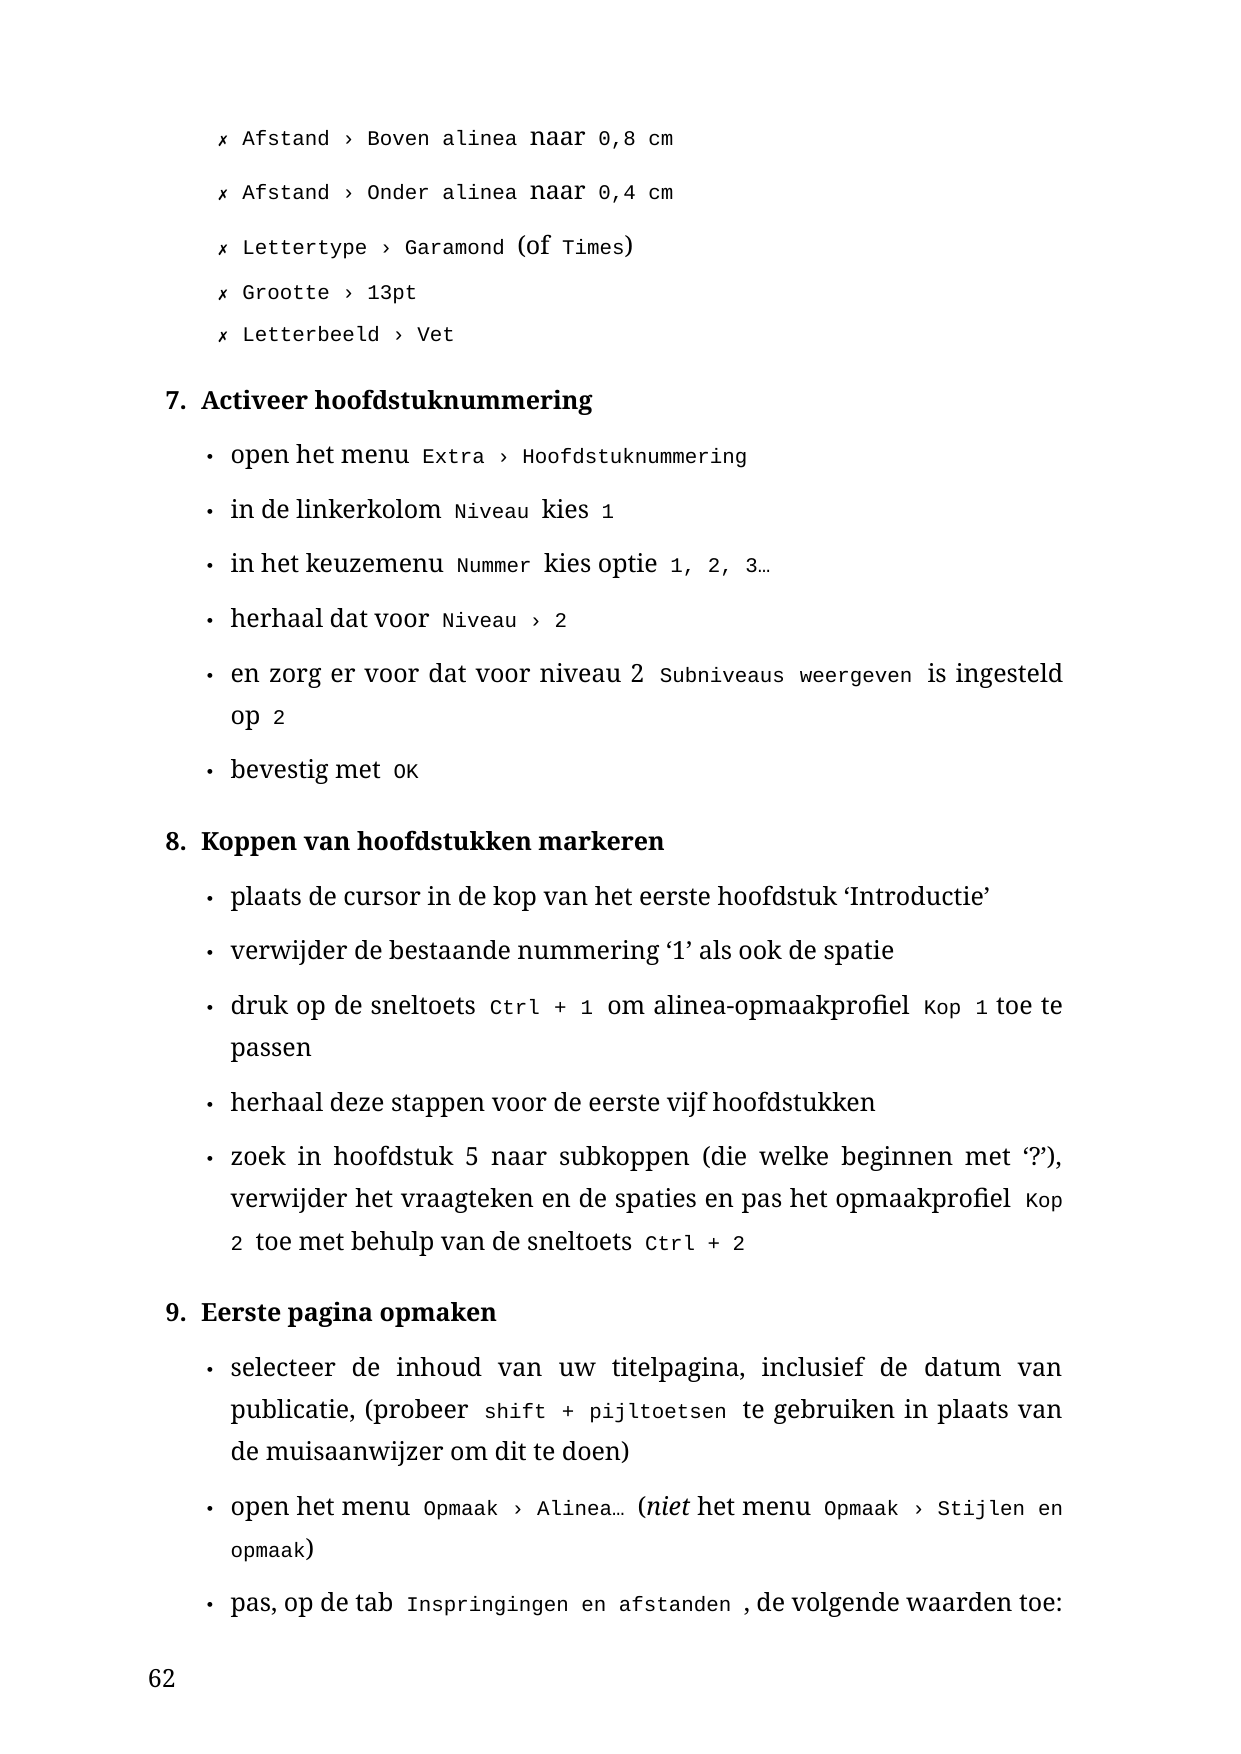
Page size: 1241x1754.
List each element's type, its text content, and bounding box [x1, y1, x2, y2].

list in het keuzemenu Nummer kies optie 1, 2, 3… [207, 546, 1063, 580]
list plaats de cursor in de kop van het eerste hoofdstuk ‘Introductie’ [207, 878, 1063, 912]
list selecteer de inhoud van uw titelpagina, inclusief de datum van publicatie, (probeer shift + pijltoetsen te gebruiken in plaats van de muisaanwijzer om dit te doen) [207, 1349, 1063, 1468]
list Letterbeeld › Vet [218, 323, 1063, 347]
list pas, op de tab Inspringingen en afstanden , de volgende waarden toe: [207, 1585, 1063, 1619]
list druk op de sneltoets Ctrl + 1 om alinea-opmaakprofiel Kop 1 toe te passen [207, 987, 1063, 1064]
list herhaal dat voor Niveau › 2 [207, 601, 1063, 635]
list Afstand › Onder alinea naar 0,4 cm [218, 173, 1063, 207]
list en zorg er voor dat voor niveau 2 Subniveaus weergeven is ingesteld op 2 [207, 655, 1063, 731]
list open het menu Extra › Hoofdstuknummering [207, 437, 1063, 471]
list Eerste pagina opmaken [165, 1295, 1063, 1329]
list verwijder de bestaande nummering ‘1’ als ook de spatie [207, 933, 1063, 967]
list in de linkerkolom Niveau kies 1 [207, 491, 1063, 526]
list zoek in hoofdstuk 5 naar subkoppen (die welke beginnen met ‘?’), verwijder het vraagteken en de spaties en pas het opmaakprofiel Kop 2 toe met behulp van de sneltoets Ctrl + 2 [207, 1139, 1063, 1257]
list open het menu Opmaak › Alinea… (niet het menu Opmaak › Stijlen en opmaak) [207, 1488, 1063, 1564]
list Koppen van hoofdstukken markeren [165, 824, 1063, 858]
list Afstand › Boven alinea naar 0,8 cm [218, 118, 1063, 152]
list Grootte › 13pt [218, 282, 1063, 306]
list bevestig met OK [207, 752, 1063, 786]
list herhaal deze stappen voor de eerste vijf hoofdstukken [207, 1084, 1063, 1118]
list Lettertype › Garamond (of Times) [218, 227, 1063, 261]
list Activeer hoofdstuknummering [165, 382, 1063, 416]
